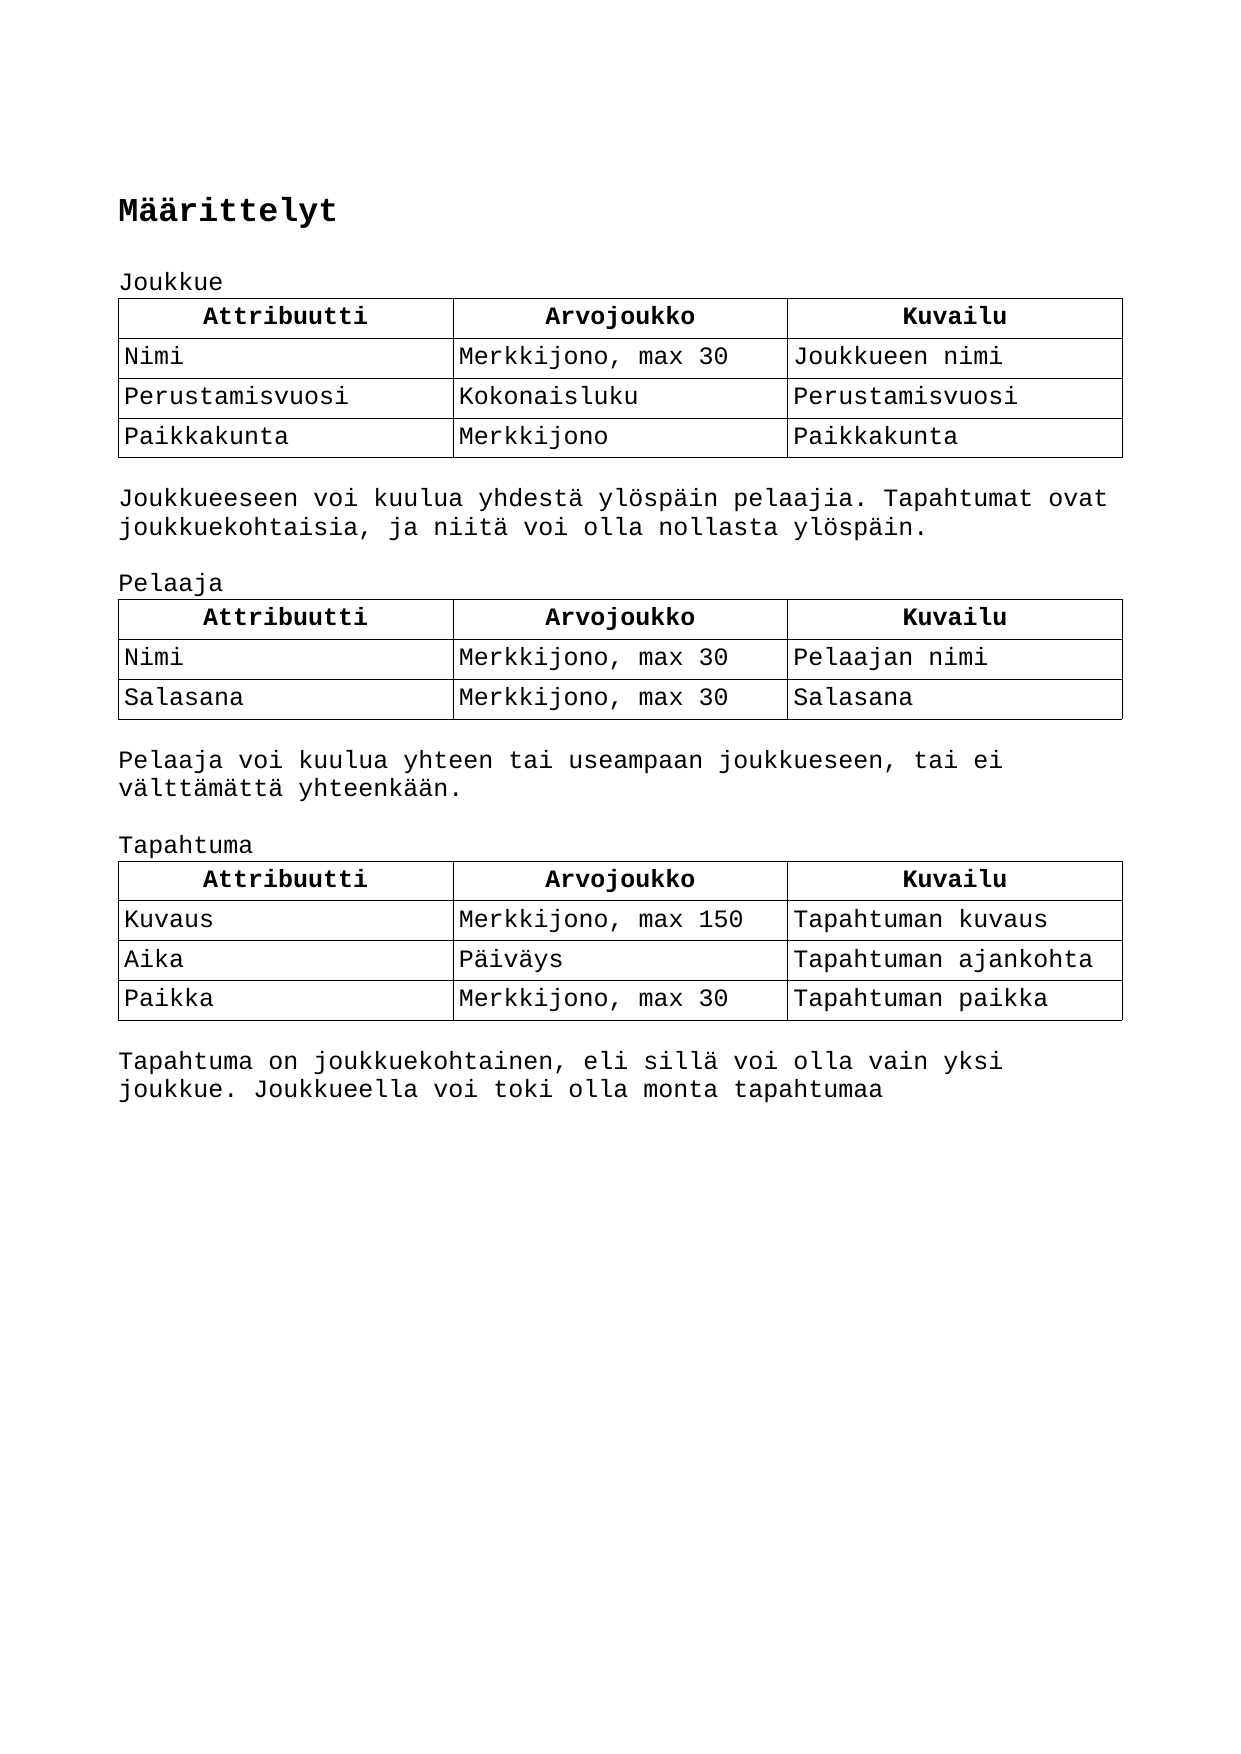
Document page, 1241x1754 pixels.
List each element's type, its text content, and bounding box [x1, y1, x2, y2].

table_cell Paikkakunta [788, 419, 1122, 457]
table_cell Paikka [119, 981, 453, 1020]
table_header Attribuutti [119, 862, 453, 900]
table_cell Tapahtuman kuvaus [788, 901, 1122, 940]
table_cell Paikkakunta [119, 419, 453, 457]
table_cell Pelaajan nimi [788, 640, 1122, 679]
table_cell Kuvaus [119, 901, 453, 940]
table_header Kuvailu [788, 299, 1122, 338]
table_cell Salasana [788, 680, 1122, 719]
table_cell Merkkijono, max 150 [454, 901, 787, 940]
table_cell Aika [119, 941, 453, 980]
table_header Attribuutti [119, 600, 453, 639]
table_cell Tapahtuman ajankohta [788, 941, 1122, 980]
table_cell Perustamisvuosi [788, 379, 1122, 417]
table_cell Nimi [119, 339, 453, 377]
table_cell Merkkijono, max 30 [454, 680, 787, 719]
table_cell Tapahtuman paikka [788, 981, 1122, 1020]
table_cell Päiväys [454, 941, 787, 980]
text Tapahtuma on joukkuekohtainen, eli sillä voi olla vain yksi joukkue. Joukkueella voi toki olla monta tapahtumaa [118, 1048, 1122, 1105]
table_cell Salasana [119, 680, 453, 719]
table_header Arvojoukko [454, 600, 787, 639]
table_cell Merkkijono, max 30 [454, 339, 787, 377]
table_cell Merkkijono [454, 419, 787, 457]
text Pelaaja voi kuulua yhteen tai useampaan joukkueseen, tai ei välttämättä yhteenkään. [118, 747, 1122, 804]
table_cell Merkkijono, max 30 [454, 981, 787, 1020]
text Tapahtuma [118, 832, 1122, 861]
table_cell Nimi [119, 640, 453, 679]
table_header Kuvailu [788, 600, 1122, 639]
table_cell Perustamisvuosi [119, 379, 453, 417]
table_header Kuvailu [788, 862, 1122, 900]
table_header Arvojoukko [454, 862, 787, 900]
text Joukkue [118, 269, 1122, 298]
table_header Attribuutti [119, 299, 453, 338]
table_cell Merkkijono, max 30 [454, 640, 787, 679]
text Määrittelyt [118, 194, 1122, 232]
table_cell Joukkueen nimi [788, 339, 1122, 377]
text Pelaaja [118, 571, 1122, 599]
table_header Arvojoukko [454, 299, 787, 338]
table_cell Kokonaisluku [454, 379, 787, 417]
text Joukkueeseen voi kuulua yhdestä ylöspäin pelaajia. Tapahtumat ovat joukkuekohtaisia, ja niitä voi olla nollasta ylöspäin. [118, 486, 1122, 542]
